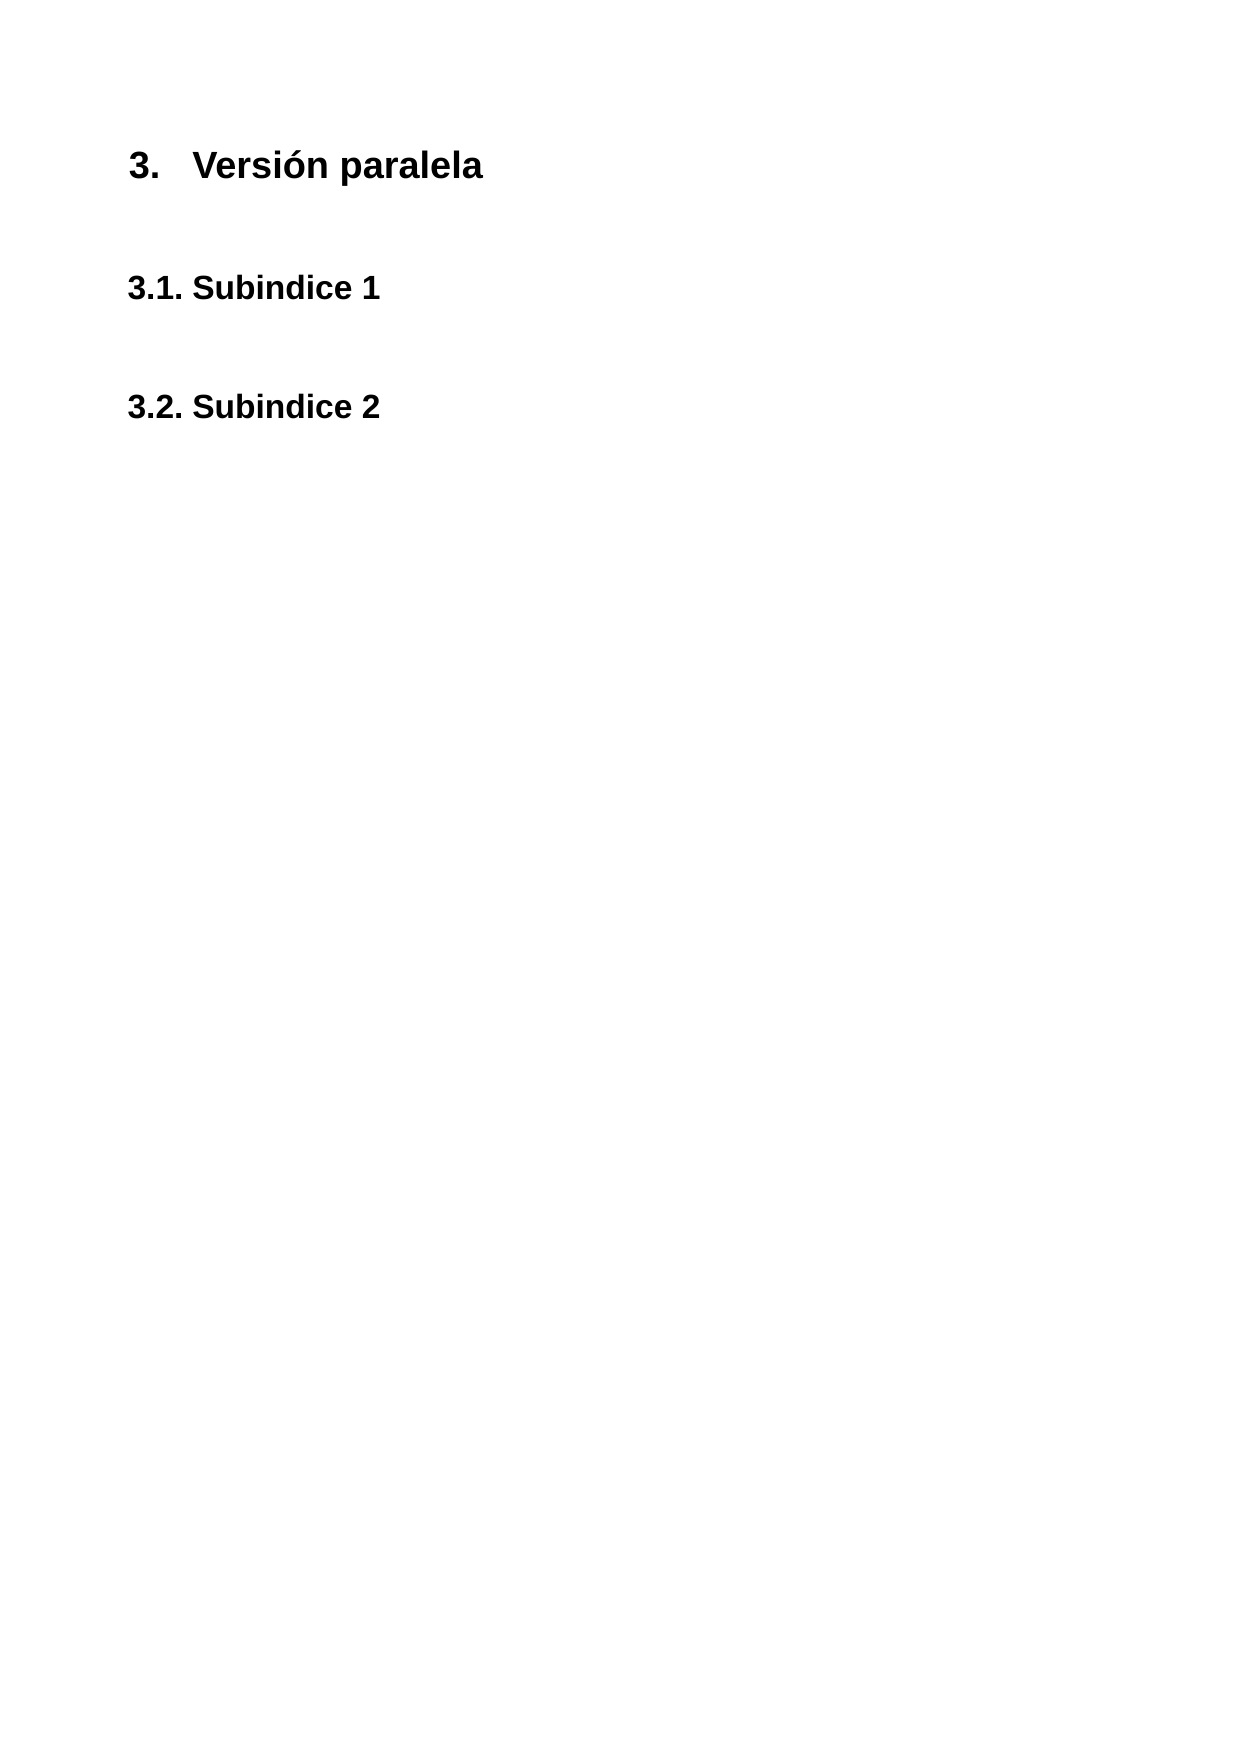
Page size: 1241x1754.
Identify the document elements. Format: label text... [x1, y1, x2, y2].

subtitle Subindice 2 [118, 387, 1122, 426]
subtitle Versión paralela [118, 143, 1122, 187]
subtitle Subindice 1 [118, 268, 1122, 306]
